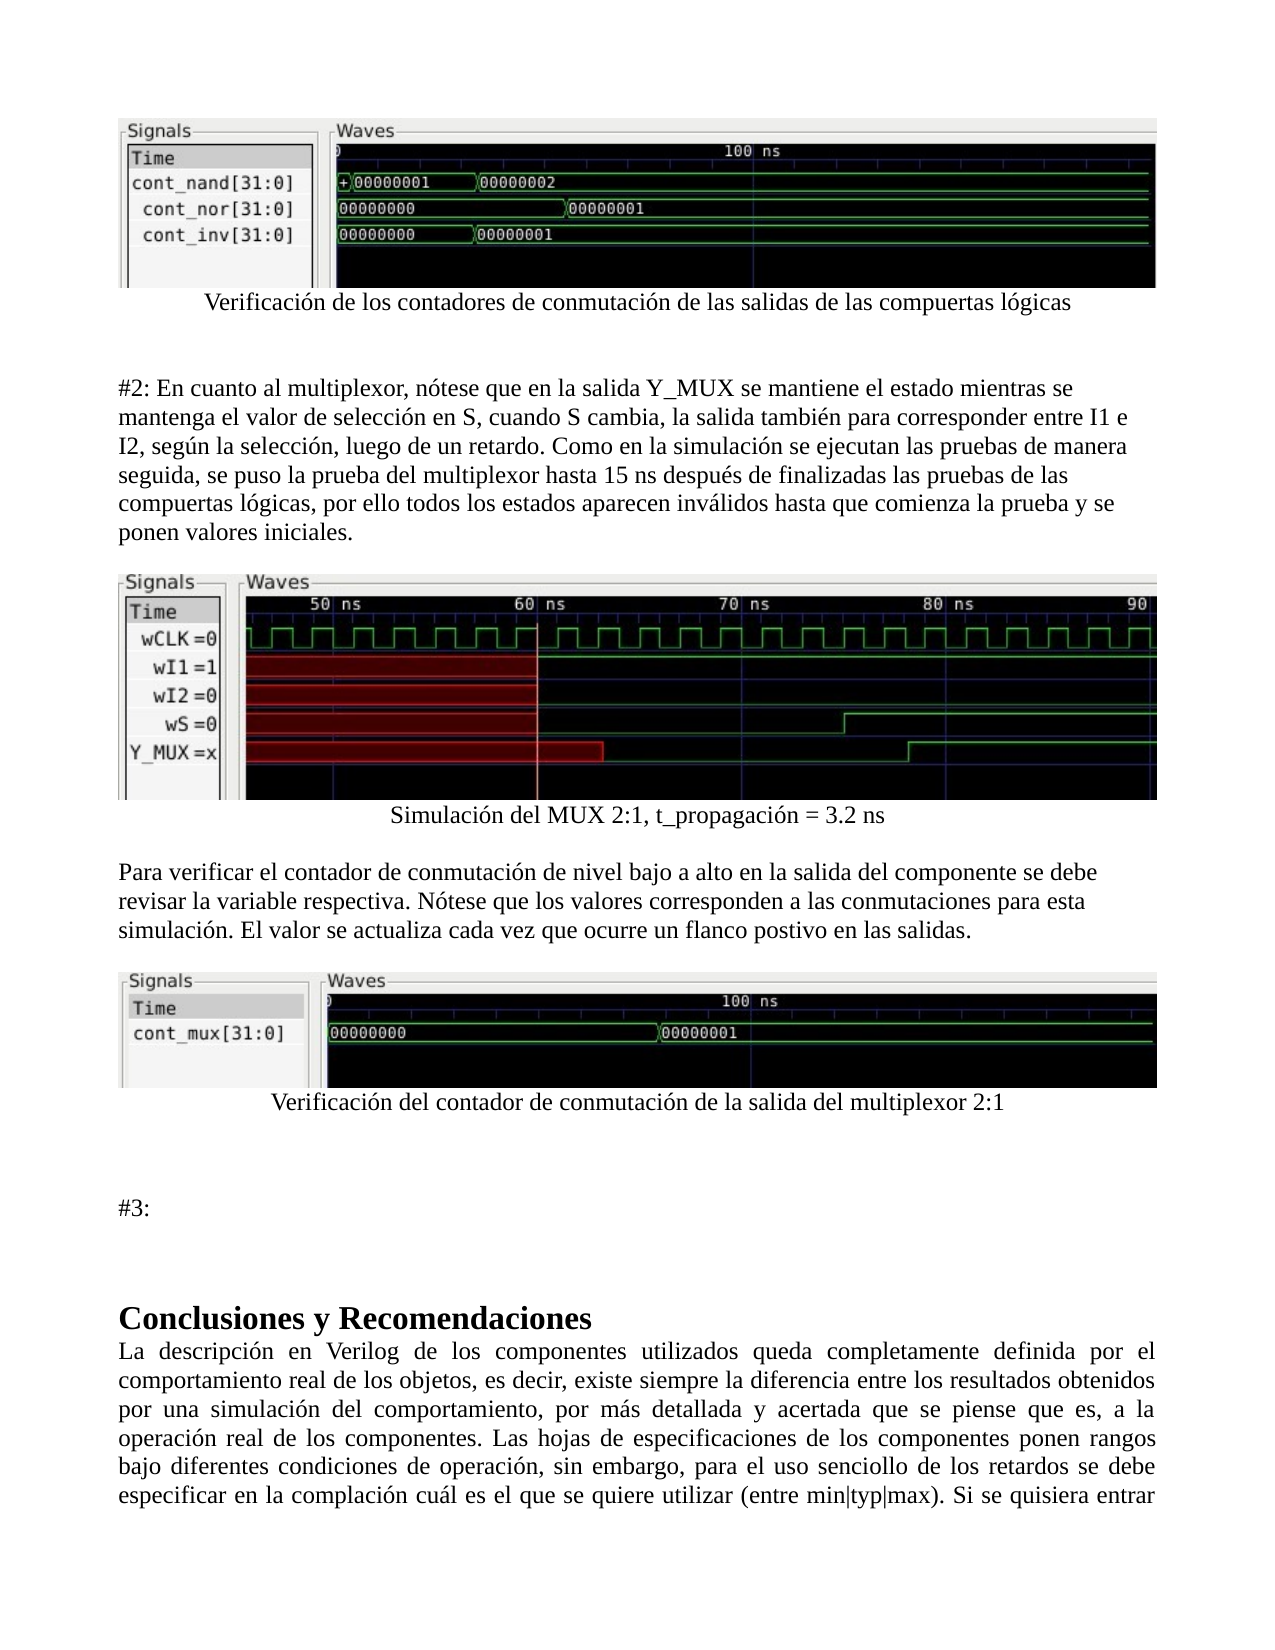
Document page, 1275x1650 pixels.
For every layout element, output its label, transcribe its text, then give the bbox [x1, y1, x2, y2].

text La descripción en Verilog de los componentes utilizados queda completamente definida por el comportamiento real de los objetos, es decir, existe siempre la diferencia entre los resultados obtenidos por una simulación del comportamiento, por más detallada y acertada que se piense que es, a la operación real de los componentes. Las hojas de especificaciones de los componentes ponen rangos bajo diferentes condiciones de operación, sin embargo, para el uso senciollo de los retardos se debe especificar en la complación cuál es el que se quiere utilizar (entre min|typ|max). Si se quisiera entrar [118, 1336, 1157, 1509]
text #2: En cuanto al multiplexor, nótese que en la salida Y_MUX se mantiene el estado mientras se mantenga el valor de selección en S, cuando S cambia, la salida también para corresponder entre I1 e I2, según la selección, luego de un retardo. Como en la simulación se ejecutan las pruebas de manera seguida, se puso la prueba del multiplexor hasta 15 ns después de finalizadas las pruebas de las compuertas lógicas, por ello todos los estados aparecen inválidos hasta que comienza la prueba y se ponen valores iniciales. [118, 373, 1157, 546]
text Para verificar el contador de conmutación de nivel bajo a alto en la salida del componente se debe revisar la variable respectiva. Nótese que los valores corresponden a las conmutaciones para esta simulación. El valor se actualiza cada vez que ocurre un flanco postivo en las salidas. [118, 857, 1157, 943]
picture [118, 118, 1157, 288]
text #3: [118, 1193, 1157, 1221]
text Conclusiones y Recomendaciones [118, 1298, 1157, 1336]
picture [118, 972, 1157, 1088]
text Simulación del MUX 2:1, t_propagación = 3.2 ns [118, 800, 1157, 828]
picture [118, 574, 1157, 800]
text Verificación de los contadores de conmutación de las salidas de las compuertas lógicas [118, 288, 1157, 316]
text Verificación del contador de conmutación de la salida del multiplexor 2:1 [118, 1088, 1157, 1116]
